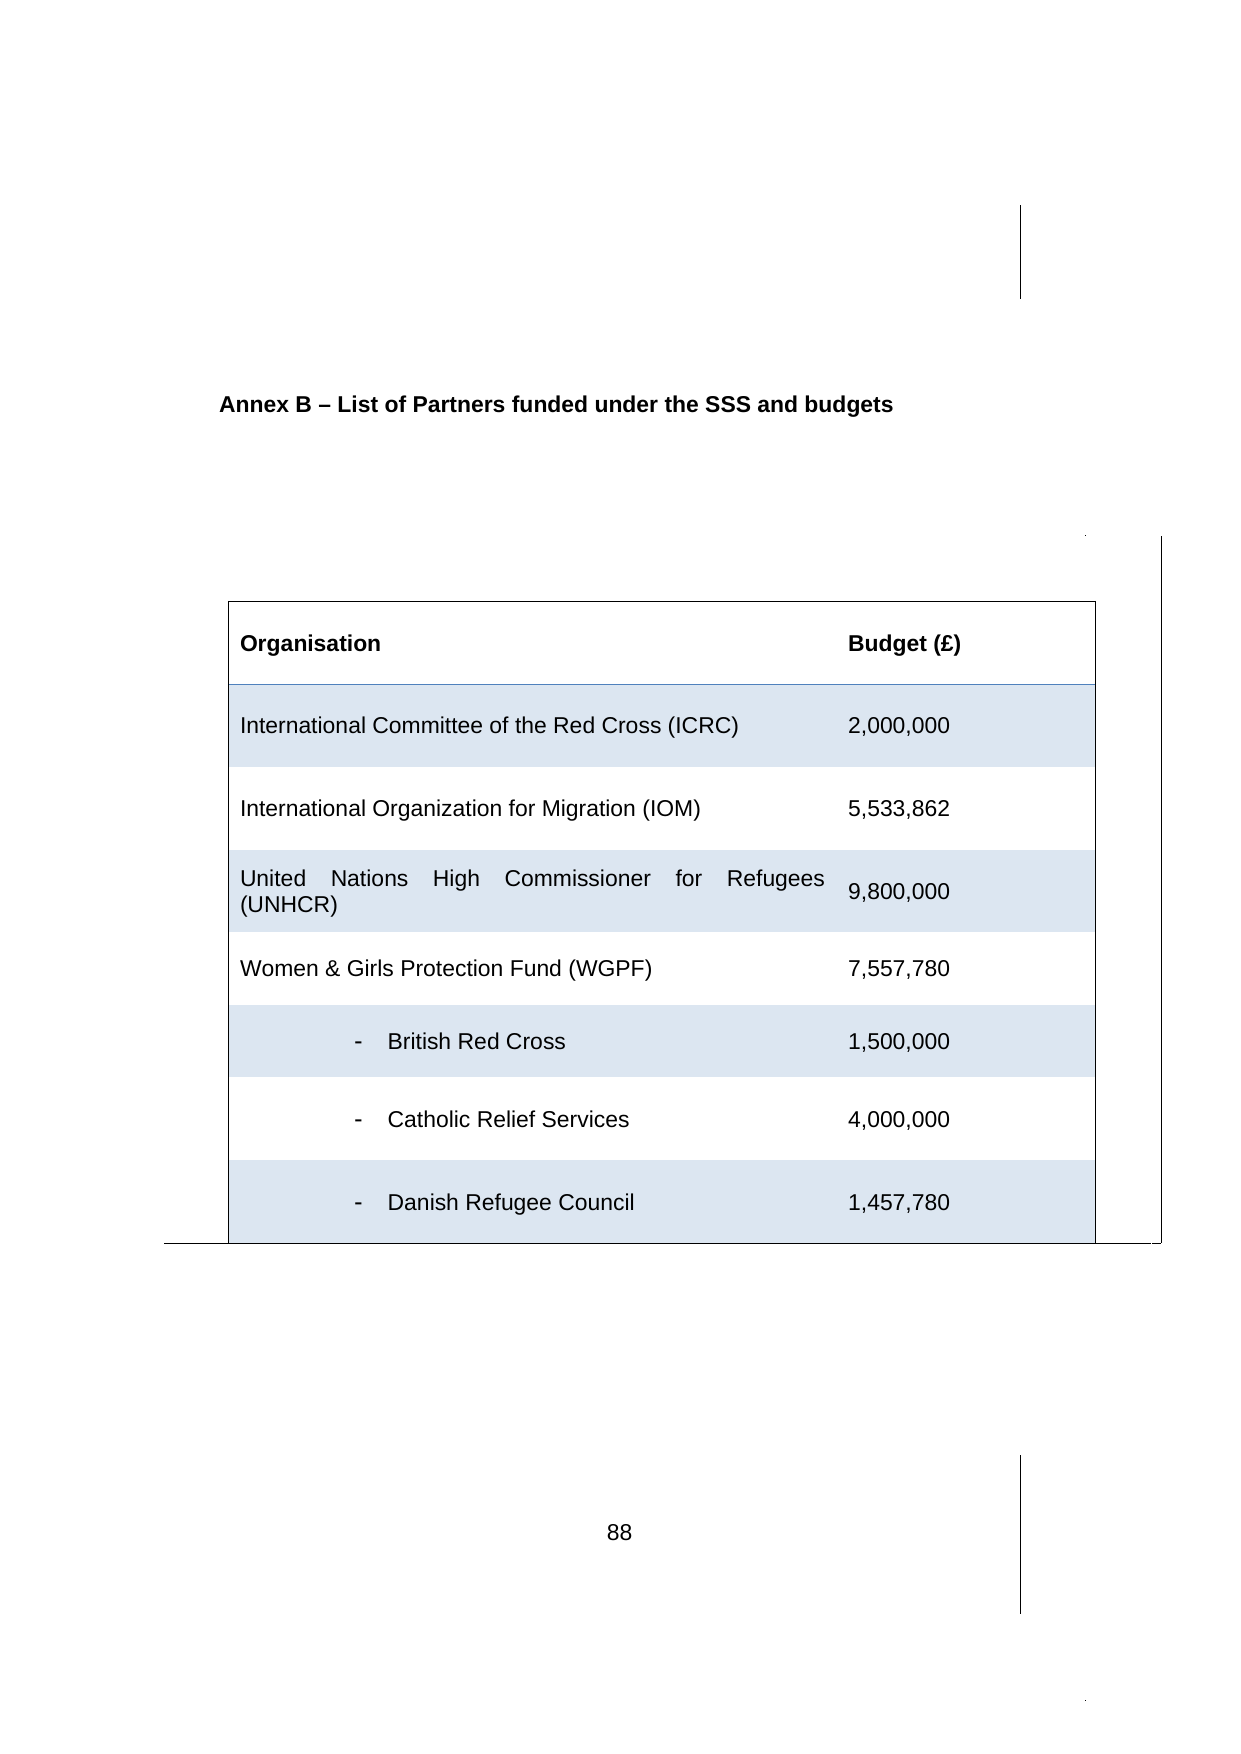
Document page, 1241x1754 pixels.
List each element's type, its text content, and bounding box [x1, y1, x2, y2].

table_cell Women & Girls Protection Fund (WGPF) [229, 933, 837, 1005]
table_cell 9,800,000 [837, 850, 1095, 932]
table_cell International Organization for Migration (IOM) [229, 767, 837, 849]
table_cell United Nations High Commissioner for Refugees (UNHCR) [229, 850, 837, 932]
table_cell 4,000,000 [837, 1078, 1095, 1160]
table_cell 2,000,000 [837, 685, 1095, 767]
table_cell 5,533,862 [837, 767, 1095, 849]
table_cell  Catholic Relief Services [229, 1078, 837, 1160]
table_cell 1,500,000 [837, 1005, 1095, 1077]
table_cell 7,557,780 [837, 933, 1095, 1005]
table_cell International Committee of the Red Cross (ICRC) [229, 685, 837, 767]
table_header Budget (£) [837, 602, 1095, 684]
table_cell  Danish Refugee Council [229, 1160, 837, 1243]
table_cell 1,457,780 [837, 1160, 1095, 1243]
text Annex B – List of Partners funded under the SSS and budgets [155, 326, 1085, 417]
table_cell  British Red Cross [229, 1005, 837, 1077]
table_header Organisation [229, 602, 837, 684]
